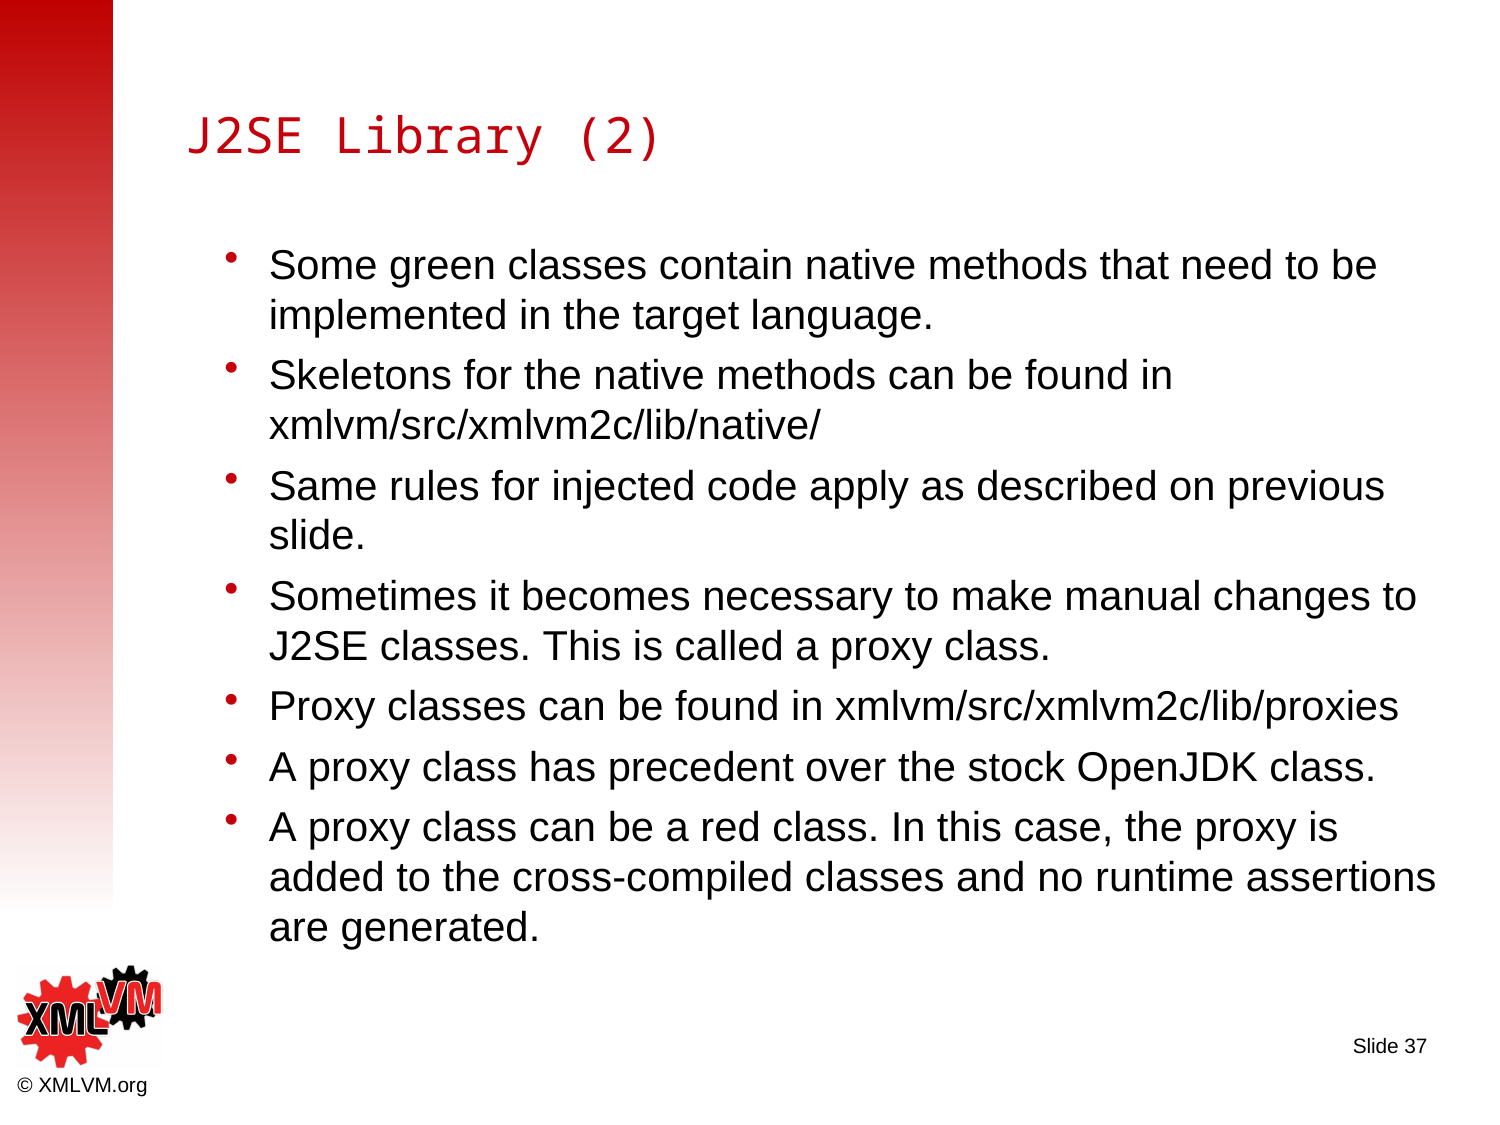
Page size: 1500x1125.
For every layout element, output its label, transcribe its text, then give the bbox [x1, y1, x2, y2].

picture [16, 964, 164, 1069]
list Some green classes contain native methods that need to be implemented in the target language. Skeletons for the native methods can be found in xmlvm/src/xmlvm2c/lib/native/ Same rules for injected code apply as described on previous slide. Sometimes it becomes necessary to make manual changes to J2SE classes. This is called a proxy class. Proxy classes can be found in xmlvm/src/xmlvm2c/lib/proxies A proxy class has precedent over the stock OpenJDK class. A proxy class can be a red class. In this case, the proxy is added to the cross-compiled classes and no runtime assertions are generated. [224, 237, 1447, 986]
title J2SE Library (2) [170, 74, 1447, 200]
